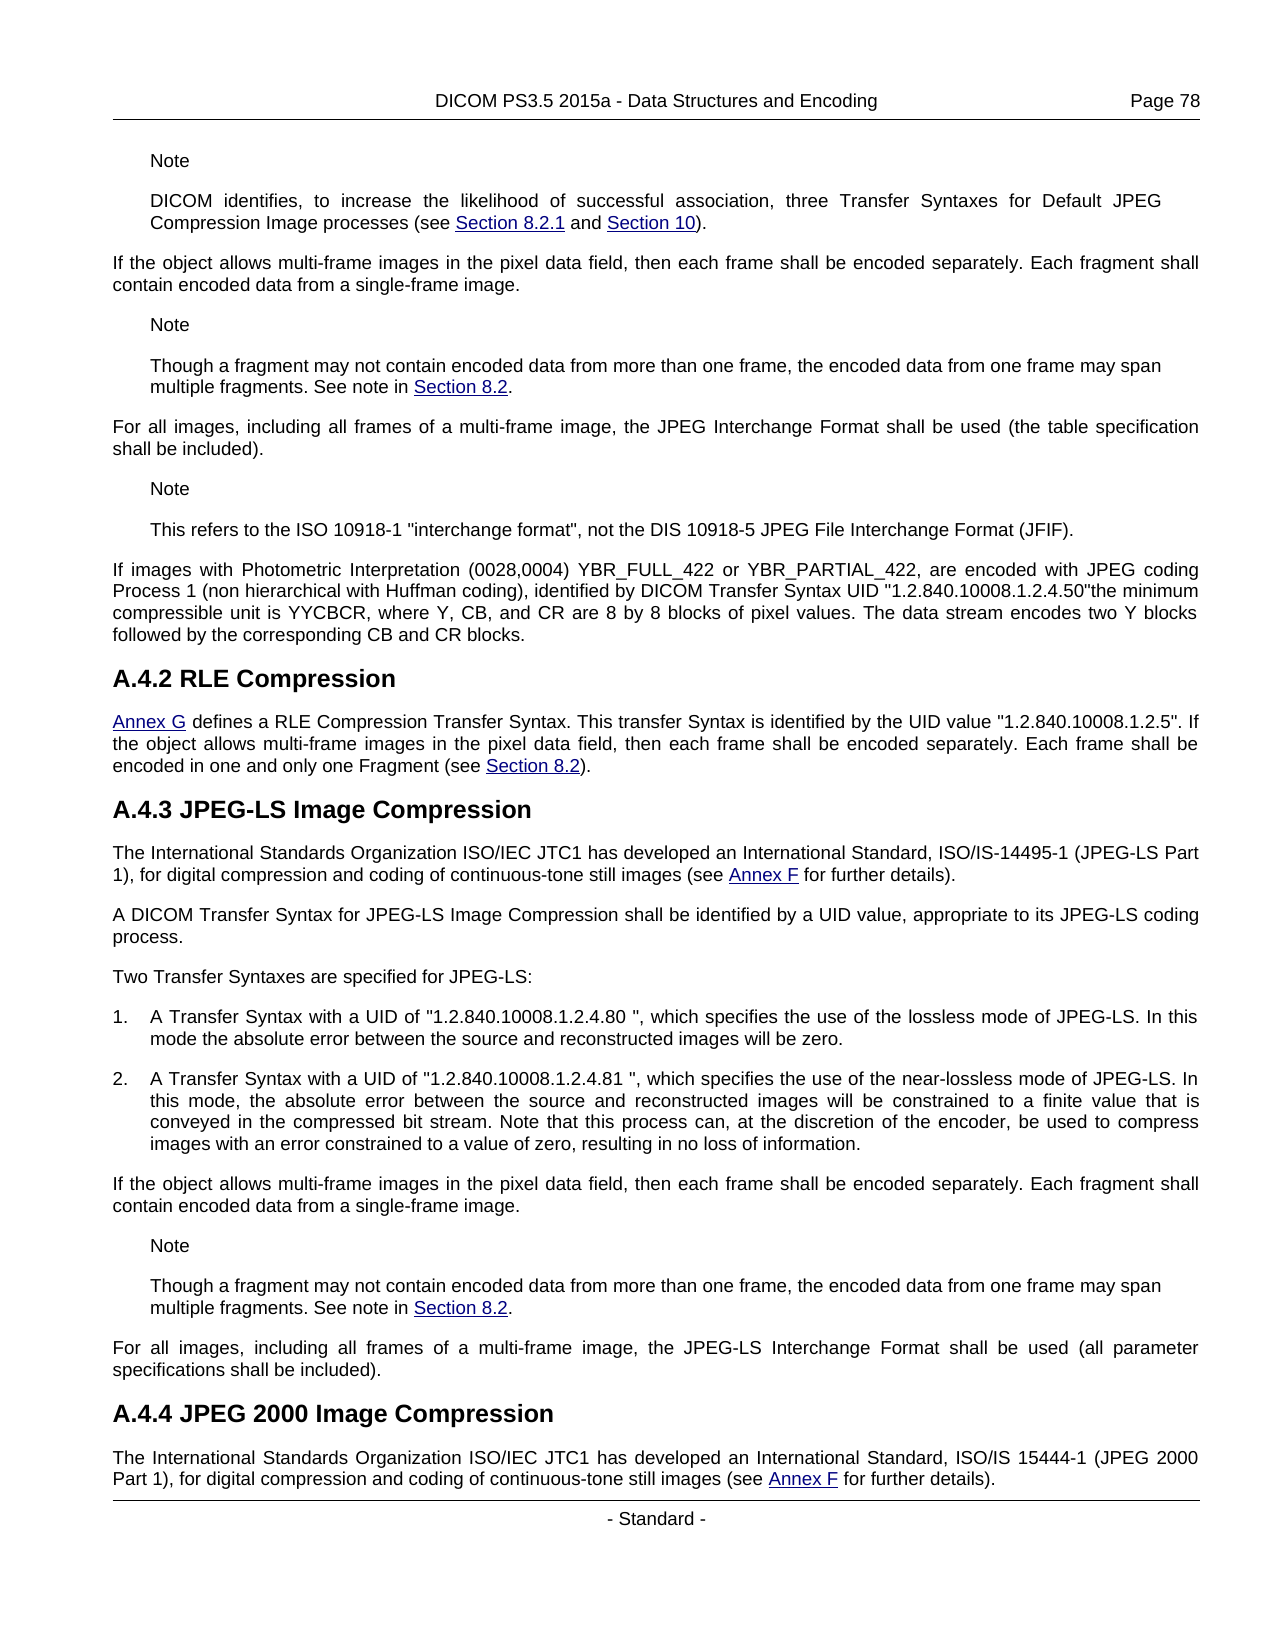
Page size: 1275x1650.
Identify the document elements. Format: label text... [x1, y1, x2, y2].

text A.4.4 JPEG 2000 Image Compression [112, 1399, 1200, 1428]
text A.4.3 JPEG-LS Image Compression [112, 795, 1200, 823]
text Note [150, 150, 1162, 172]
text Two Transfer Syntaxes are specified for JPEG-LS: [112, 966, 1200, 987]
text If the object allows multi-frame images in the pixel data field, then each frame shall be encoded separately. Each fragment shall contain encoded data from a single-frame image. [112, 1173, 1200, 1216]
text Note [150, 314, 1162, 336]
text The International Standards Organization ISO/IEC JTC1 has developed an International Standard, ISO/IS 15444-1 (JPEG 2000 Part 1), for digital compression and coding of continuous-tone still images (see Annex F for further details). [112, 1447, 1200, 1490]
text DICOM identifies, to increase the likelihood of successful association, three Transfer Syntaxes for Default JPEG Compression Image processes (see Section 8.2.1 and Section 10). [150, 190, 1162, 233]
text A.4.2 RLE Compression [112, 664, 1200, 692]
text If images with Photometric Interpretation (0028,0004) YBR_FULL_422 or YBR_PARTIAL_422, are encoded with JPEG coding Process 1 (non hierarchical with Huffman coding), identified by DICOM Transfer Syntax UID "1.2.840.10008.1.2.4.50"the minimum compressible unit is YYCBCR, where Y, CB, and CR are 8 by 8 blocks of pixel values. The data stream encodes two Y blocks followed by the corresponding CB and CR blocks. [112, 559, 1200, 645]
list A Transfer Syntax with a UID of "1.2.840.10008.1.2.4.81 ", which specifies the use of the near-lossless mode of JPEG-LS. In this mode, the absolute error between the source and reconstructed images will be constrained to a finite value that is conveyed in the compressed bit stream. Note that this process can, at the discretion of the encoder, be used to compress images with an error constrained to a value of zero, resulting in no loss of information. [112, 1068, 1200, 1154]
text A DICOM Transfer Syntax for JPEG-LS Image Compression shall be identified by a UID value, appropriate to its JPEG-LS coding process. [112, 904, 1200, 947]
list A Transfer Syntax with a UID of "1.2.840.10008.1.2.4.80 ", which specifies the use of the lossless mode of JPEG-LS. In this mode the absolute error between the source and reconstructed images will be zero. [112, 1006, 1200, 1049]
text Note [150, 1235, 1162, 1257]
text For all images, including all frames of a multi-frame image, the JPEG Interchange Format shall be used (the table specification shall be included). [112, 416, 1200, 459]
text Note [150, 478, 1162, 500]
text The International Standards Organization ISO/IEC JTC1 has developed an International Standard, ISO/IS-14495-1 (JPEG-LS Part 1), for digital compression and coding of continuous-tone still images (see Annex F for further details). [112, 842, 1200, 885]
text Though a fragment may not contain encoded data from more than one frame, the encoded data from one frame may span multiple fragments. See note in Section 8.2. [150, 354, 1162, 397]
text For all images, including all frames of a multi-frame image, the JPEG-LS Interchange Format shall be used (all parameter specifications shall be included). [112, 1337, 1200, 1380]
text This refers to the ISO 10918-1 "interchange format", not the DIS 10918-5 JPEG File Interchange Format (JFIF). [150, 518, 1162, 540]
text Though a fragment may not contain encoded data from more than one frame, the encoded data from one frame may span multiple fragments. See note in Section 8.2. [150, 1275, 1162, 1318]
text Annex G defines a RLE Compression Transfer Syntax. This transfer Syntax is identified by the UID value "1.2.840.10008.1.2.5". If the object allows multi-frame images in the pixel data field, then each frame shall be encoded separately. Each frame shall be encoded in one and only one Fragment (see Section 8.2). [112, 711, 1200, 776]
text If the object allows multi-frame images in the pixel data field, then each frame shall be encoded separately. Each fragment shall contain encoded data from a single-frame image. [112, 252, 1200, 295]
